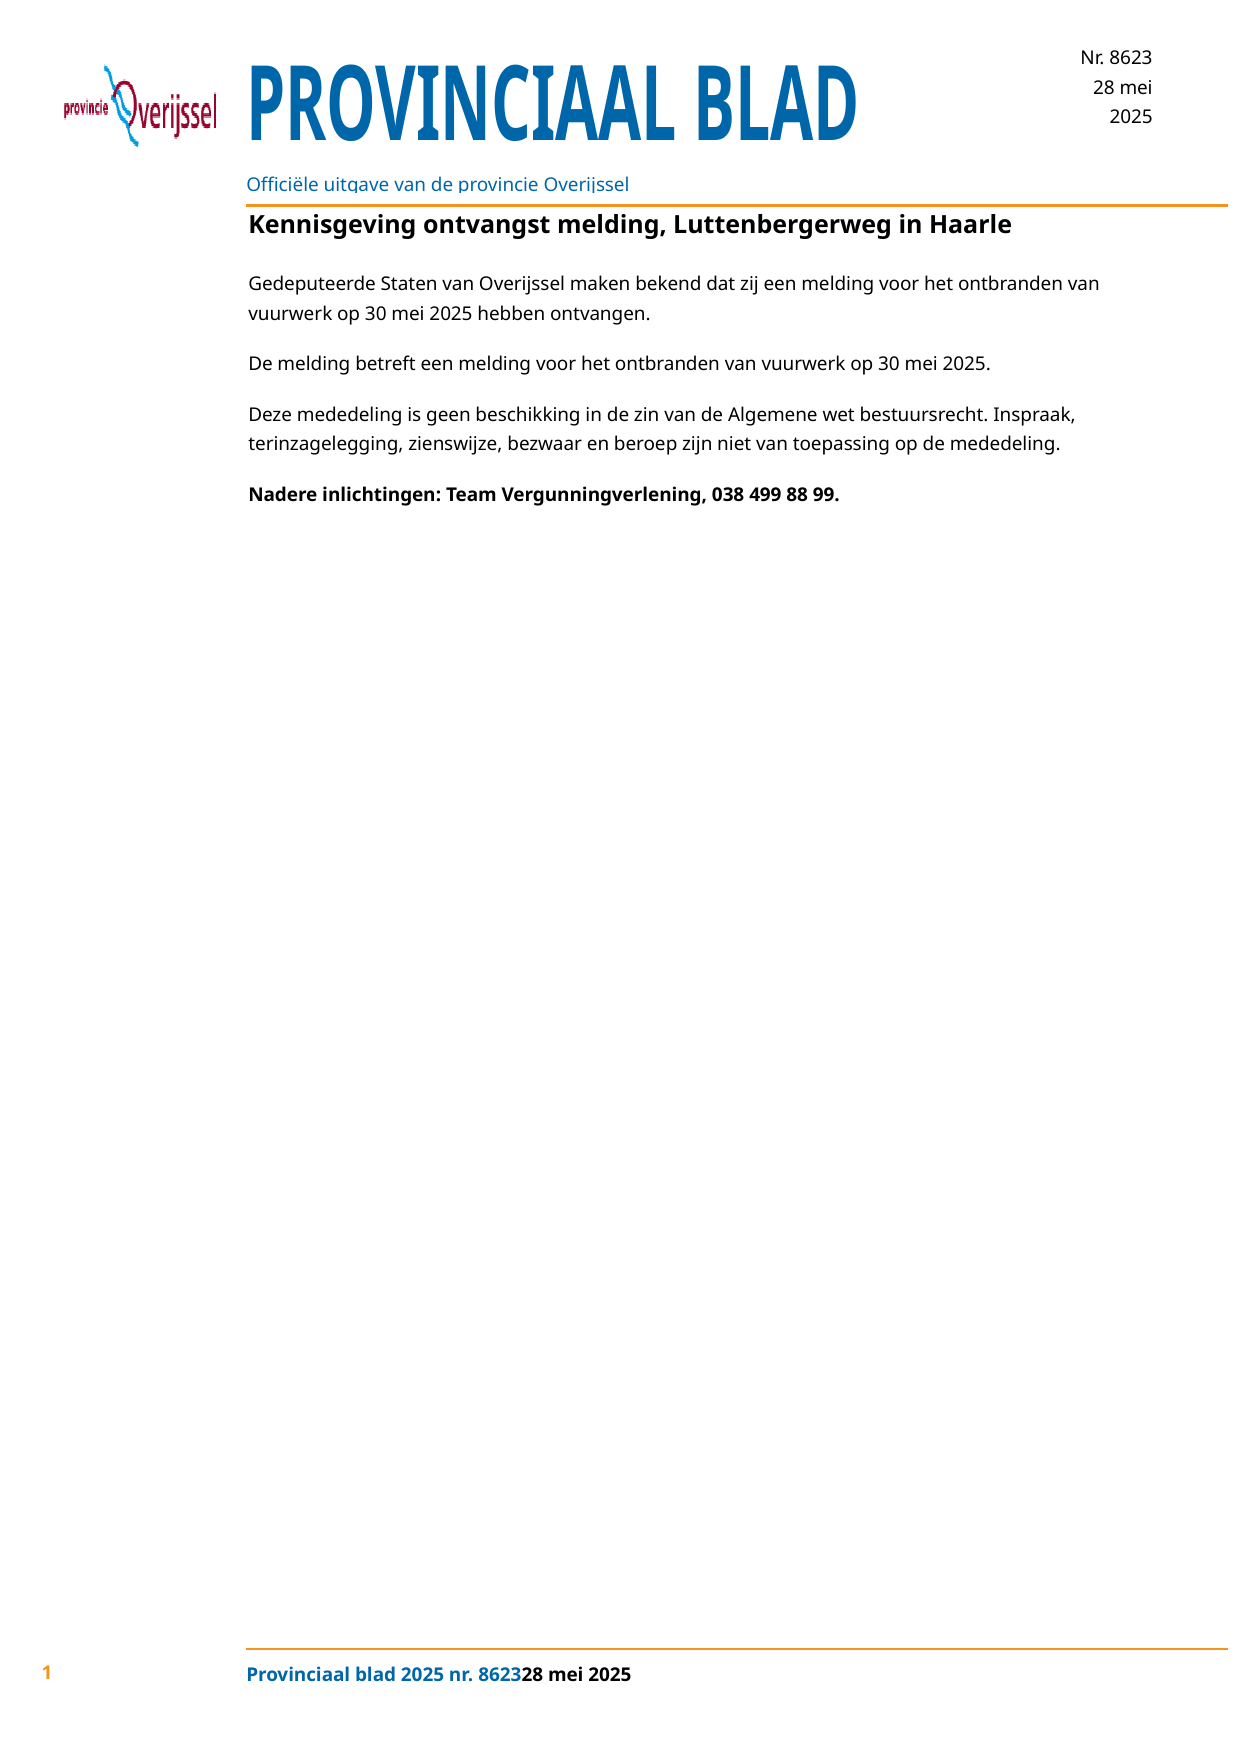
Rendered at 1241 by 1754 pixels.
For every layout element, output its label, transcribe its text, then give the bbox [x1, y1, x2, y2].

picture [41, 47, 231, 172]
text Gedeputeerde Staten van Overijssel maken bekend dat zij een melding voor het ontbranden van vuurwerk op 30 mei 2025 hebben ontvangen. [248, 270, 1152, 326]
text Deze mededeling is geen beschikking in de zin van de Algemene wet bestuursrecht. Inspraak, terinzagelegging, zienswijze, bezwaar en beroep zijn niet van toepassing op de mededeling. [248, 401, 1152, 456]
text De melding betreft een melding voor het ontbranden van vuurwerk op 30 mei 2025. [248, 350, 1152, 376]
text Nadere inlichtingen: Team Vergunningverlening, 038 499 88 99. [248, 481, 1152, 506]
text Kennisgeving ontvangst melding, Luttenbergerweg in Haarle [248, 207, 1152, 241]
